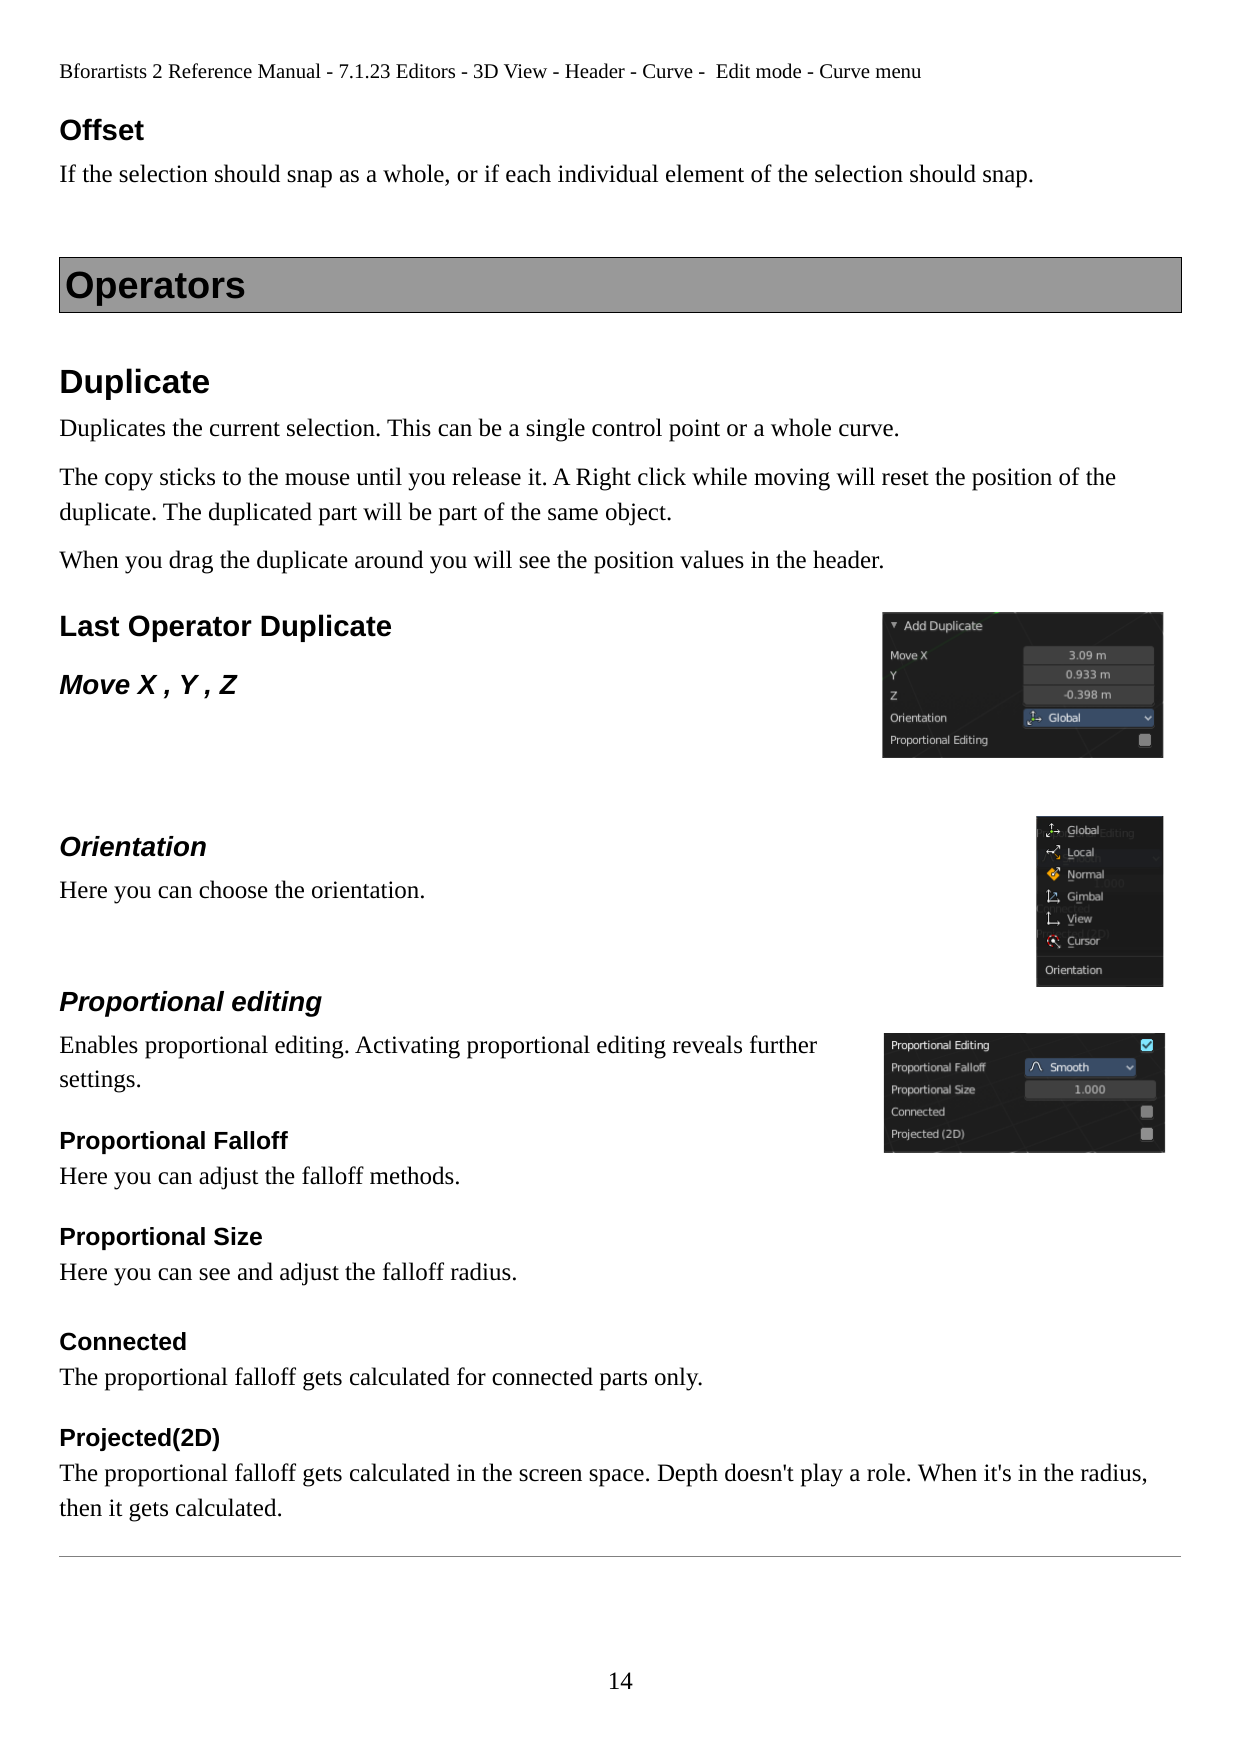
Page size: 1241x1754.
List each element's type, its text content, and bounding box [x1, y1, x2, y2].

text If the selection should snap as a whole, or if each individual element of the selection should snap. [59, 159, 1181, 188]
subtitle Duplicate [59, 362, 1181, 401]
subtitle Last Operator Duplicate [59, 609, 1181, 643]
picture [883, 1033, 1166, 1153]
text The proportional falloff gets calculated for connected parts only. [59, 1362, 1181, 1391]
subtitle Proportional editing [59, 986, 1181, 1017]
subtitle Move X , Y , Z [59, 668, 882, 700]
text When you drag the duplicate around you will see the position values in the header. [59, 546, 1181, 574]
text Enables proportional editing. Activating proportional editing reveals further settings. [59, 1030, 1181, 1093]
subtitle [1164, 831, 1181, 862]
text The proportional falloff gets calculated in the screen space. Depth doesn't play a role. When it's in the radius, then it gets calculated. [59, 1458, 1181, 1521]
picture [882, 612, 1164, 758]
text Duplicates the current selection. This can be a single control point or a whole curve. [59, 413, 1181, 442]
subtitle Projected(2D) [59, 1423, 1181, 1452]
subtitle Orientation [59, 831, 1036, 862]
subtitle Offset [59, 113, 1181, 146]
subtitle Proportional Size [59, 1222, 1181, 1251]
text Here you can adjust the falloff methods. [59, 1161, 1181, 1189]
table_header Operators [60, 258, 1181, 312]
subtitle [1164, 668, 1181, 700]
text Here you can choose the orientation. [59, 875, 1036, 904]
text Here you can see and adjust the falloff radius. [59, 1257, 1181, 1286]
subtitle Proportional Falloff [59, 1126, 1181, 1154]
subtitle Connected [59, 1327, 1181, 1356]
text The copy sticks to the mouse until you release it. A Right click while moving will reset the position of the duplicate. The duplicated part will be part of the same object. [59, 462, 1181, 525]
picture [1036, 816, 1164, 987]
